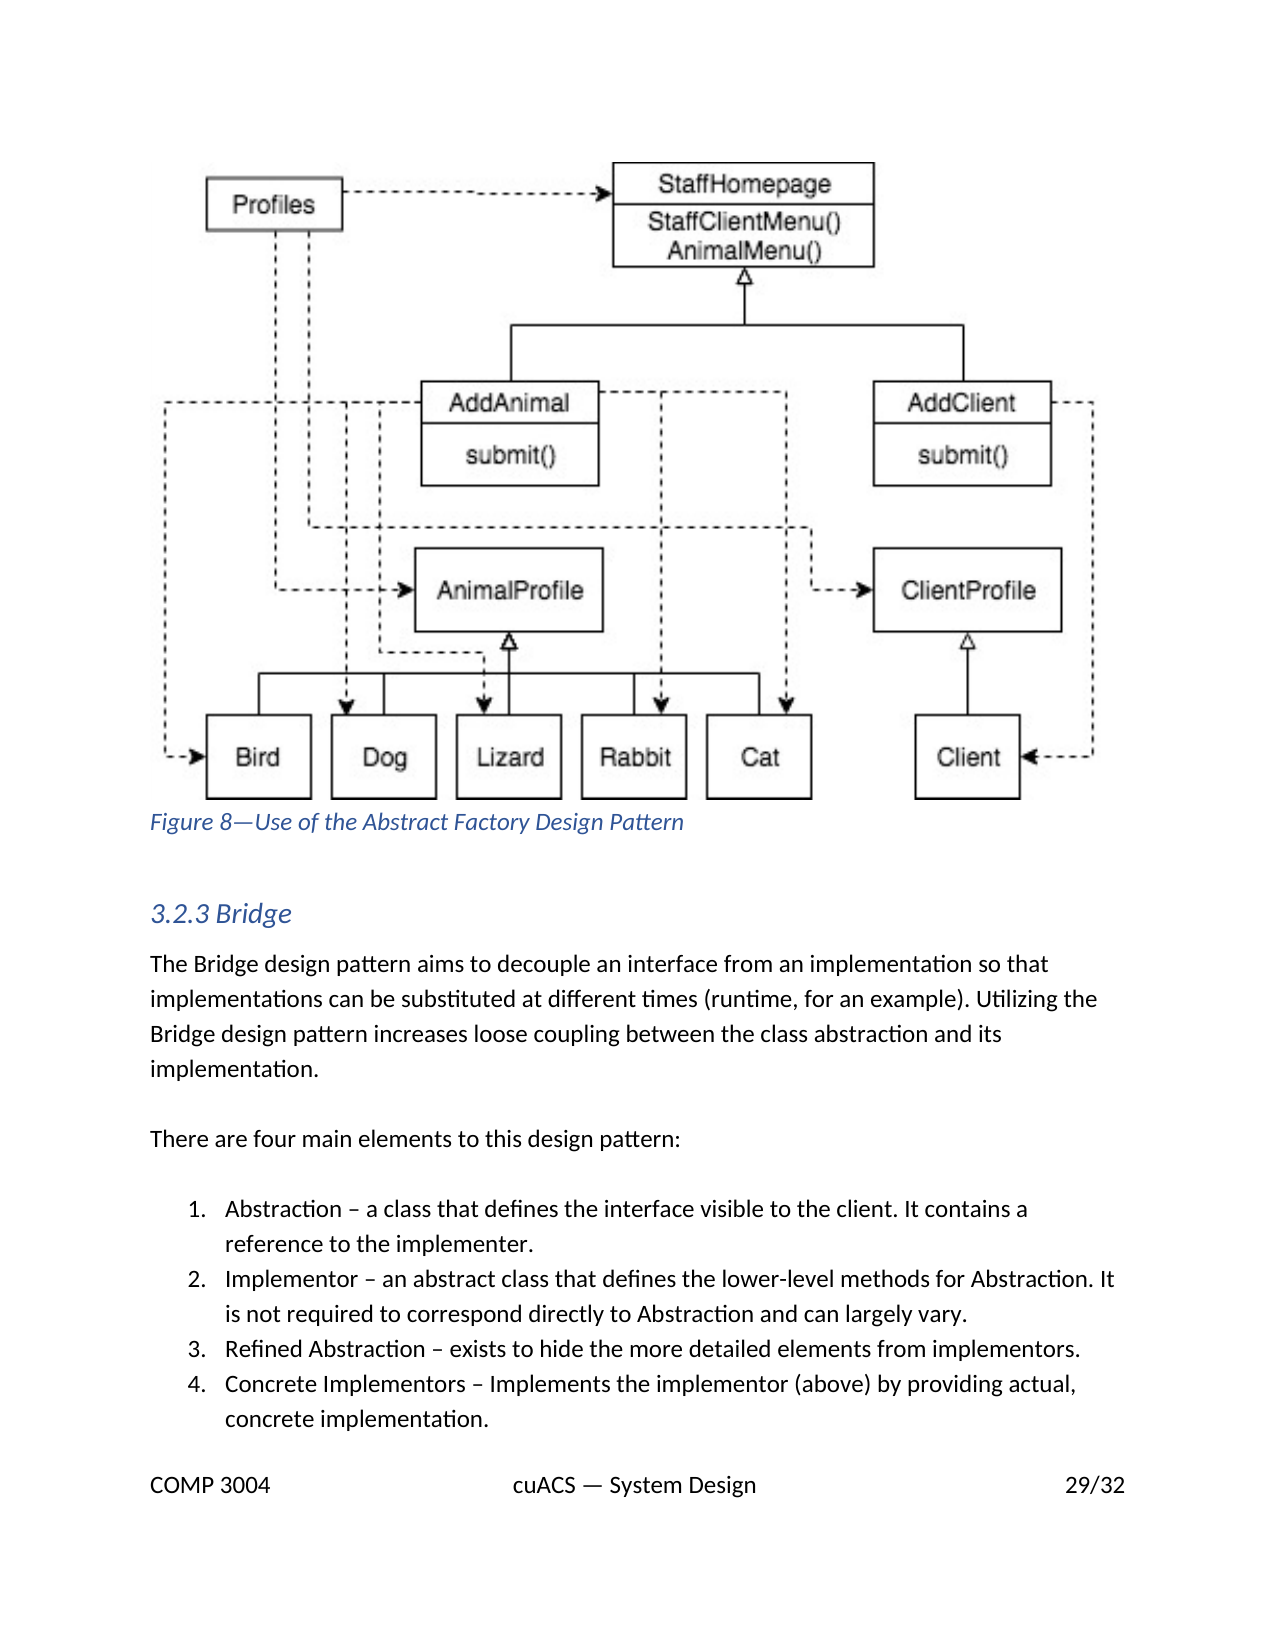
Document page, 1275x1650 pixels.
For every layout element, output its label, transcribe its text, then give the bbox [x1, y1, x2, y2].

list Implementor – an abstract class that defines the lower-level methods for Abstraction. It is not required to correspond directly to Abstraction and can largely vary. [187, 1263, 1125, 1329]
picture [150, 162, 1111, 800]
text Figure 8—Use of the Abstract Factory Design Pattern [150, 800, 1110, 837]
list Concrete Implementors – Implements the implementor (above) by providing actual, concrete implementation. [187, 1368, 1125, 1434]
text The Bridge design pattern aims to decouple an interface from an implementation so that implementations can be substituted at different times (runtime, for an example). Utilizing the Bridge design pattern increases loose coupling between the class abstraction and its implementation. [150, 948, 1125, 1084]
text There are four main elements to this design pattern: [150, 1123, 1125, 1154]
list Refined Abstraction – exists to hide the more detailed elements from implementors. [187, 1333, 1125, 1364]
subtitle 3.2.3 Bridge [150, 895, 1125, 931]
list Abstraction – a class that defines the interface visible to the client. It contains a reference to the implementer. [187, 1193, 1125, 1259]
